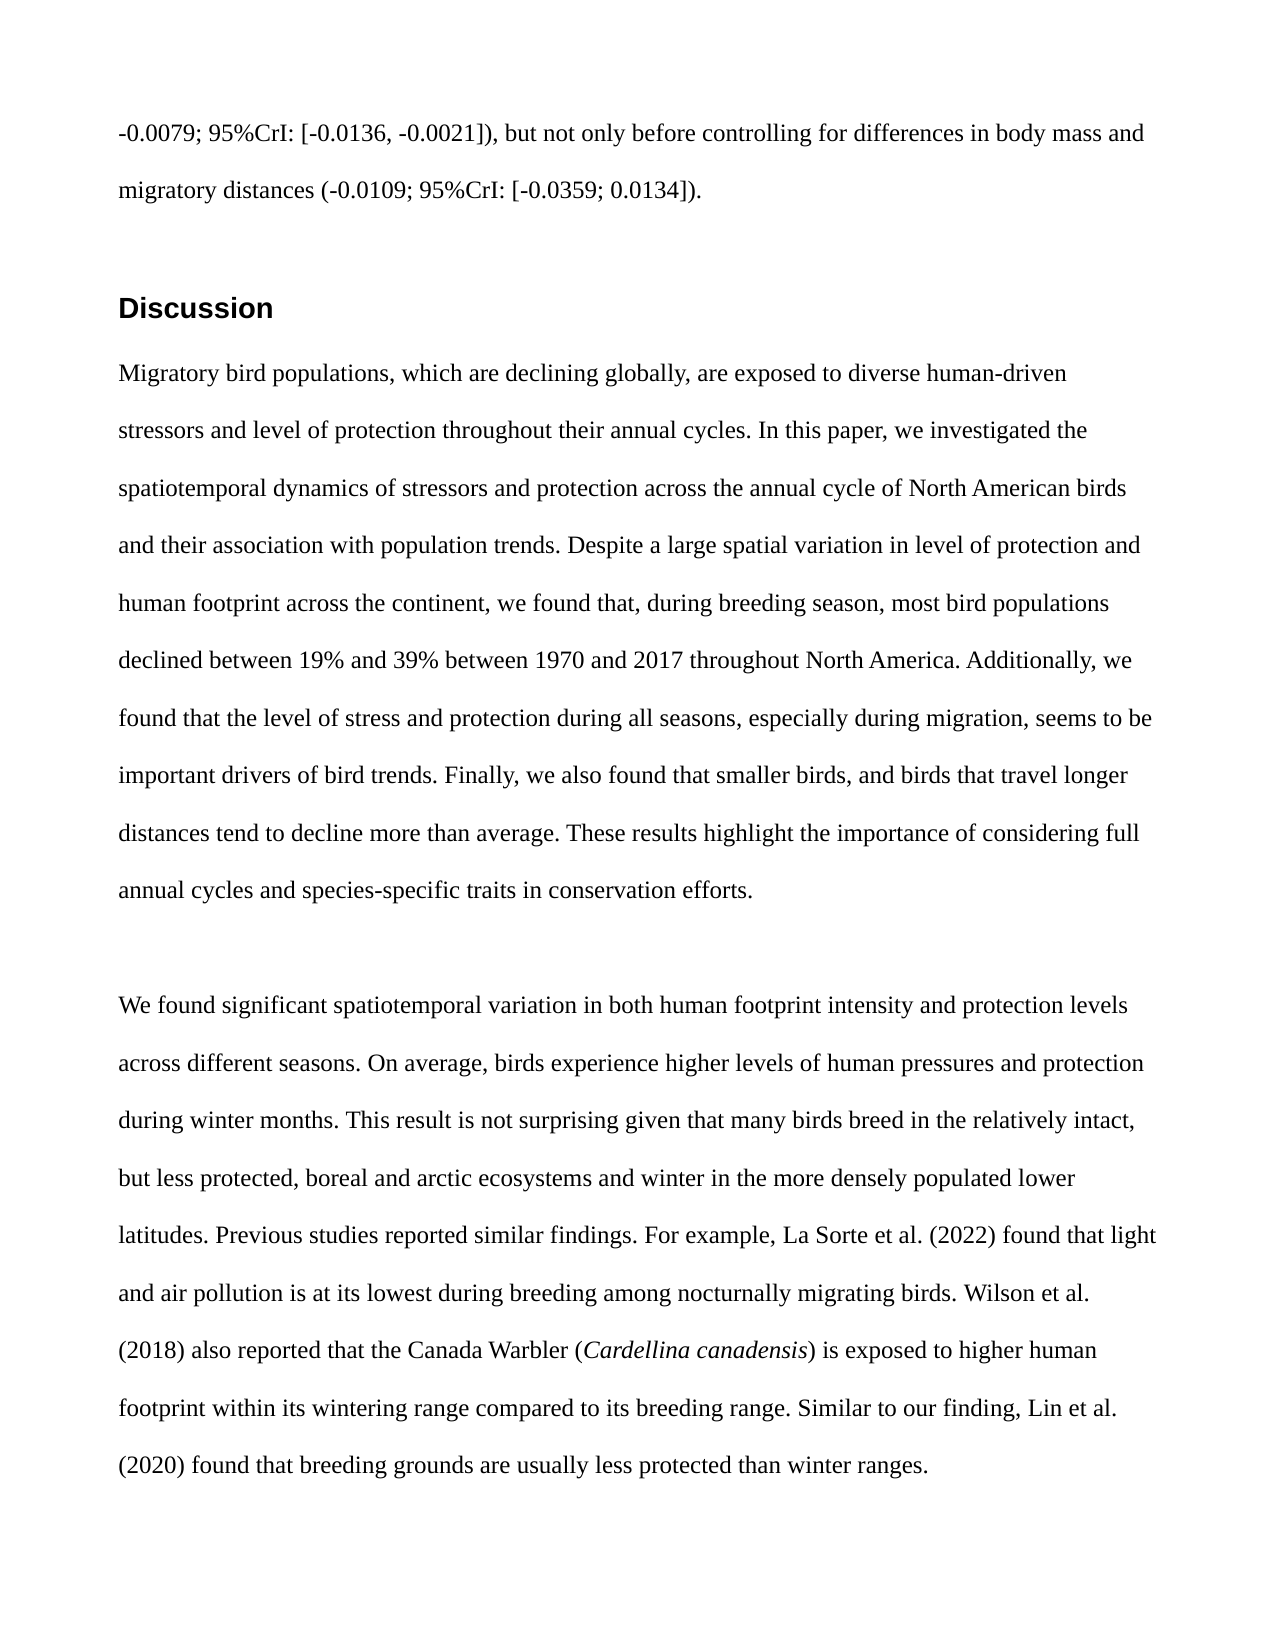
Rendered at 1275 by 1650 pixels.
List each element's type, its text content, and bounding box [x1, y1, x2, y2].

text -0.0079; 95%CrI: [-0.0136, -0.0021]), but not only before controlling for differences in body mass and migratory distances (-0.0109; 95%CrI: [-0.0359; 0.0134]). [118, 118, 1157, 204]
text Migratory bird populations, which are declining globally, are exposed to diverse human-driven stressors and level of protection throughout their annual cycles. In this paper, we investigated the spatiotemporal dynamics of stressors and protection across the annual cycle of North American birds and their association with population trends. Despite a large spatial variation in level of protection and human footprint across the continent, we found that, during breeding season, most bird populations declined between 19% and 39% between 1970 and 2017 throughout North America. Additionally, we found that the level of stress and protection during all seasons, especially during migration, seems to be important drivers of bird trends. Finally, we also found that smaller birds, and birds that travel longer distances tend to decline more than average. These results highlight the importance of considering full annual cycles and species-specific traits in conservation efforts. [118, 358, 1157, 904]
subtitle Discussion [118, 291, 1157, 324]
text We found significant spatiotemporal variation in both human footprint intensity and protection levels across different seasons. On average, birds experience higher levels of human pressures and protection during winter months. This result is not surprising given that many birds breed in the relatively intact, but less protected, boreal and arctic ecosystems and winter in the more densely populated lower latitudes. Previous studies reported similar findings. For example, La Sorte et al. (2022) found that light and air pollution is at its lowest during breeding among nocturnally migrating birds. Wilson et al. (2018) also reported that the Canada Warbler (Cardellina canadensis) is exposed to higher human footprint within its wintering range compared to its breeding range. Similar to our finding, Lin et al. (2020) found that breeding grounds are usually less protected than winter ranges. [118, 990, 1157, 1479]
